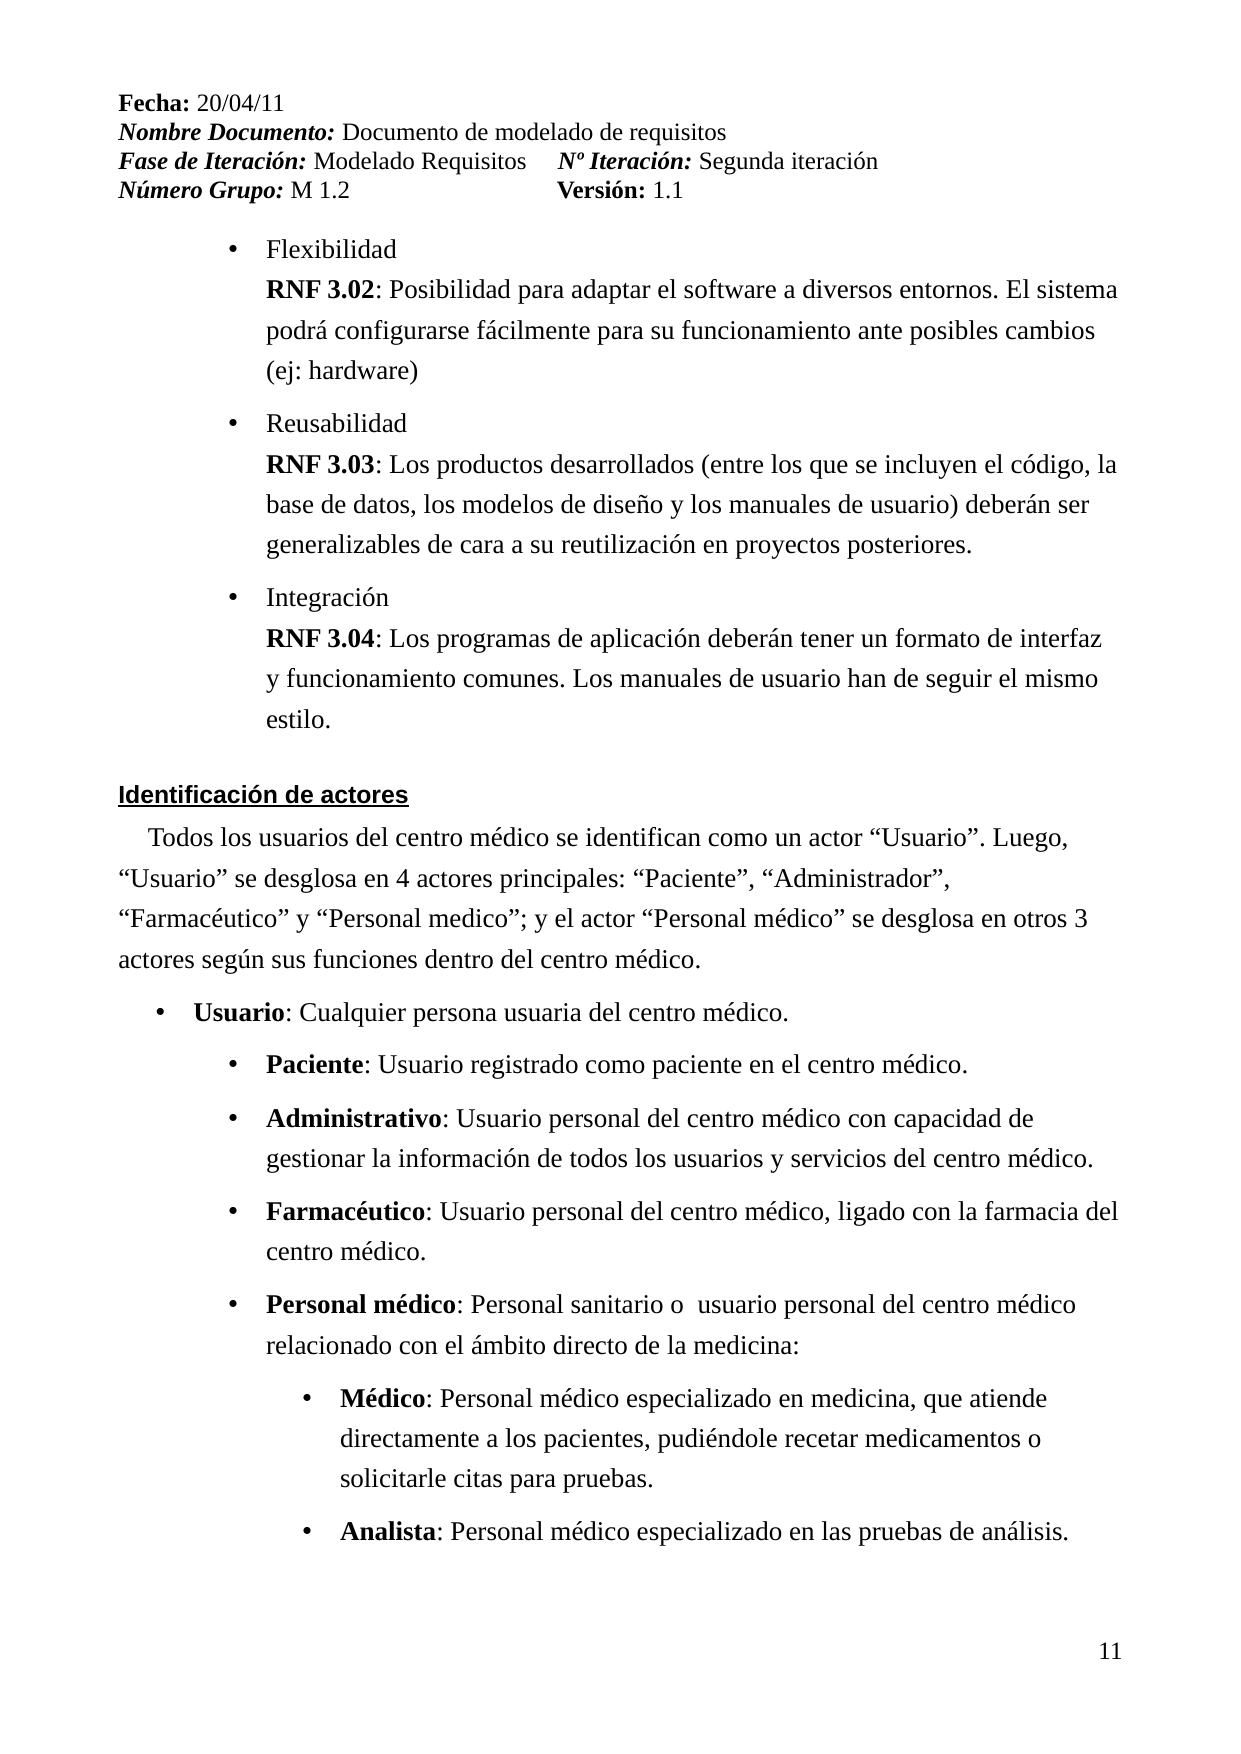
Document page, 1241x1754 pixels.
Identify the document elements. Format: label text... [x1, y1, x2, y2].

list Paciente: Usuario registrado como paciente en el centro médico. [228, 1049, 1122, 1080]
list Personal médico: Personal sanitario o usuario personal del centro médico relacionado con el ámbito directo de la medicina: [228, 1288, 1122, 1360]
list Integración RNF 3.04: Los programas de aplicación deberán tener un formato de interfaz y funcionamiento comunes. Los manuales de usuario han de seguir el mismo estilo. [228, 581, 1122, 734]
list Administrativo: Usuario personal del centro médico con capacidad de gestionar la información de todos los usuarios y servicios del centro médico. [228, 1102, 1122, 1173]
list Reusabilidad RNF 3.03: Los productos desarrollados (entre los que se incluyen el código, la base de datos, los modelos de diseño y los manuales de usuario) deberán ser generalizables de cara a su reutilización en proyectos posteriores. [228, 407, 1122, 560]
list Médico: Personal médico especializado en medicina, que atiende directamente a los pacientes, pudiéndole recetar medicamentos o solicitarle citas para pruebas. [302, 1382, 1122, 1494]
list Analista: Personal médico especializado en las pruebas de análisis. [302, 1515, 1122, 1547]
list Usuario: Cualquier persona usuaria del centro médico. [156, 996, 1122, 1027]
subtitle Identificación de actores [118, 781, 1122, 809]
text Todos los usuarios del centro médico se identifican como un actor “Usuario”. Luego, “Usuario” se desglosa en 4 actores principales: “Paciente”, “Administrador”, “Farmacéutico” y “Personal medico”; y el actor “Personal médico” se desglosa en otros 3 actores según sus funciones dentro del centro médico. [118, 822, 1122, 974]
list Flexibilidad RNF 3.02: Posibilidad para adaptar el software a diversos entornos. El sistema podrá configurarse fácilmente para su funcionamiento ante posibles cambios (ej: hardware) [228, 233, 1122, 386]
list Farmacéutico: Usuario personal del centro médico, ligado con la farmacia del centro médico. [228, 1195, 1122, 1267]
